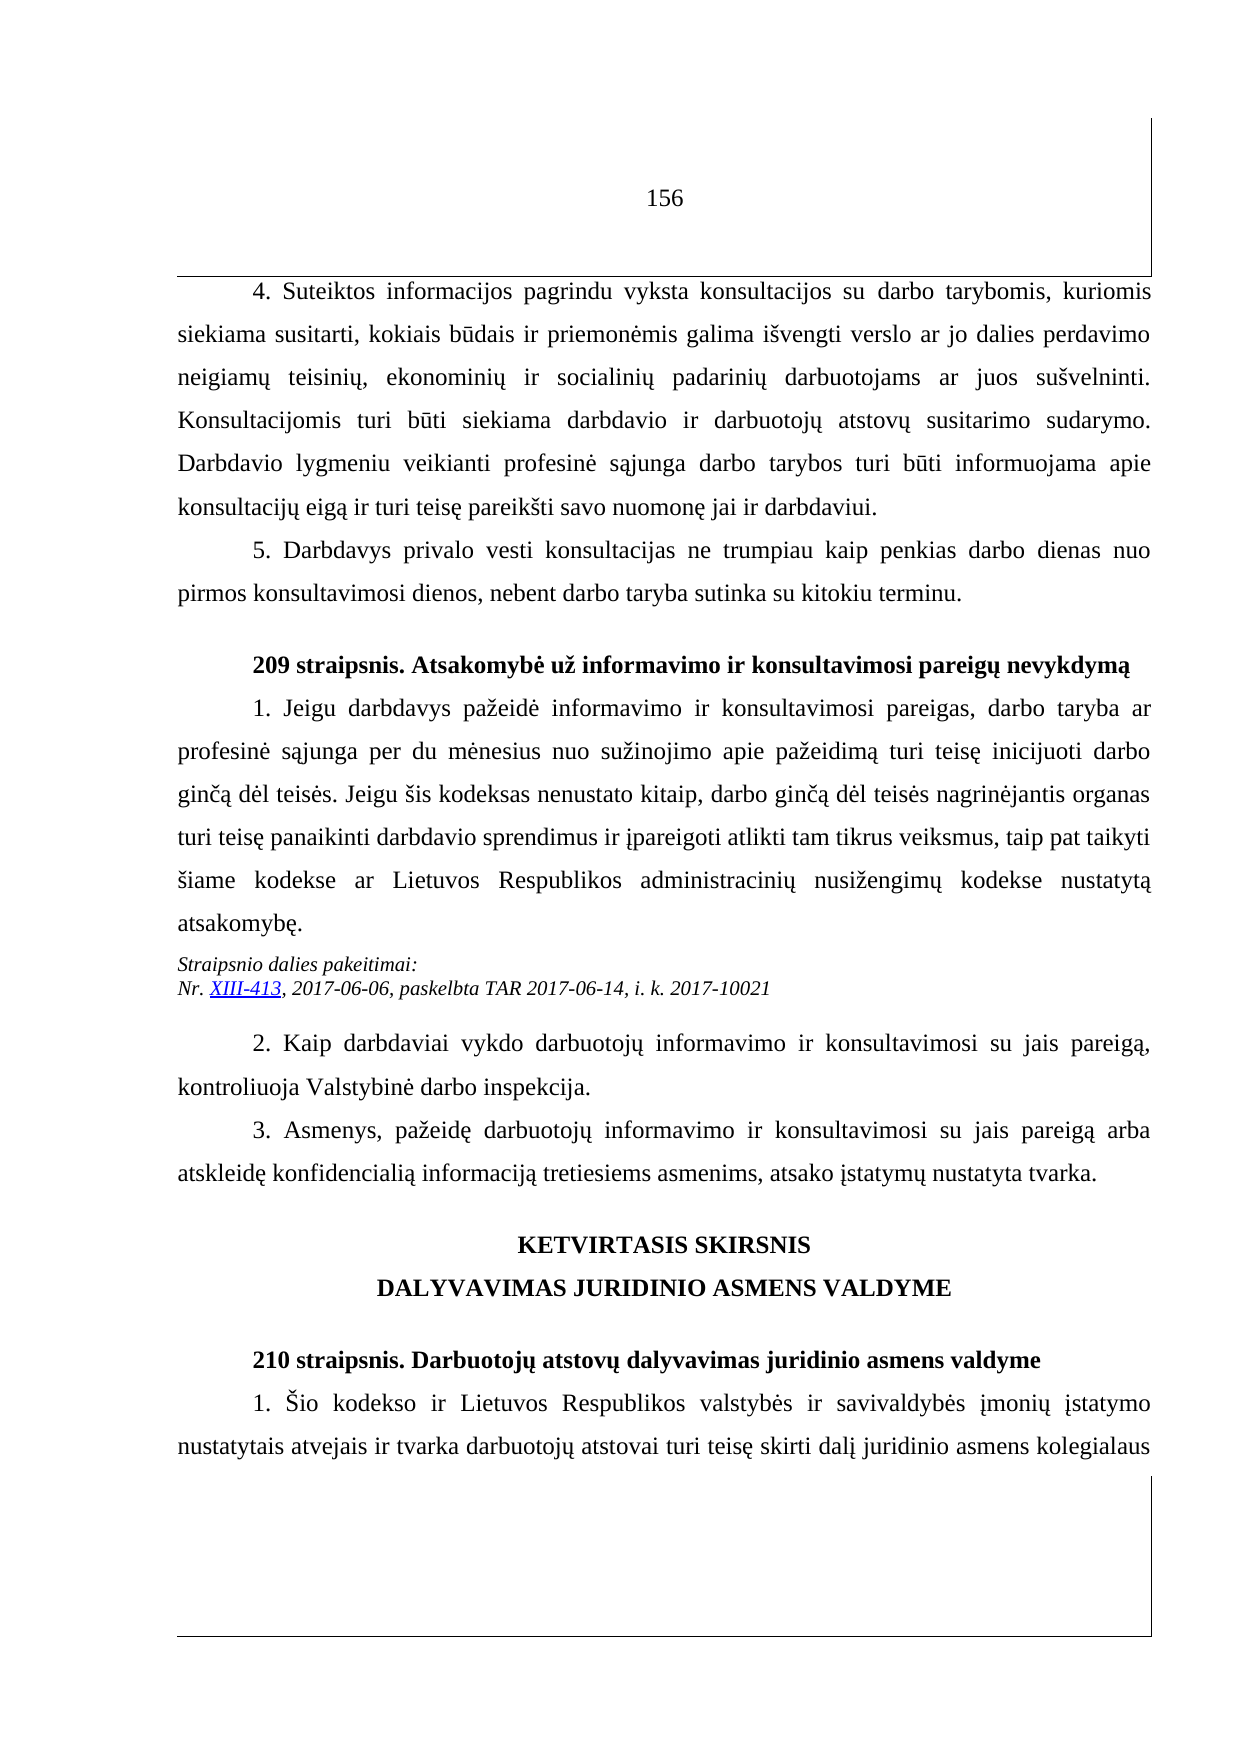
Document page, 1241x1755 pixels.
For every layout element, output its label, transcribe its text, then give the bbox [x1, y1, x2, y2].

text Nr. XIII-413, 2017-06-06, paskelbta TAR 2017-06-14, i. k. 2017-10021 [177, 976, 1152, 1000]
subtitle 210 straipsnis. Darbuotojų atstovų dalyvavimas juridinio asmens valdyme [177, 1345, 1152, 1373]
subtitle 209 straipsnis. Atsakomybė už informavimo ir konsultavimosi pareigų nevykdymą [177, 650, 1152, 678]
text KETVIRTASIS SKIRSNIS [177, 1230, 1152, 1258]
text Straipsnio dalies pakeitimai: [177, 952, 1152, 976]
text 4. Suteiktos informacijos pagrindu vyksta konsultacijos su darbo tarybomis, kuriomis siekiama susitarti, kokiais būdais ir priemonėmis galima išvengti verslo ar jo dalies perdavimo neigiamų teisinių, ekonominių ir socialinių padarinių darbuotojams ar juos sušvelninti. Konsultacijomis turi būti siekiama darbdavio ir darbuotojų atstovų susitarimo sudarymo. Darbdavio lygmeniu veikianti profesinė sąjunga darbo tarybos turi būti informuojama apie konsultacijų eigą ir turi teisę pareikšti savo nuomonę jai ir darbdaviui. [177, 276, 1152, 520]
text 1. Jeigu darbdavys pažeidė informavimo ir konsultavimosi pareigas, darbo taryba ar profesinė sąjunga per du mėnesius nuo sužinojimo apie pažeidimą turi teisę inicijuoti darbo ginčą dėl teisės. Jeigu šis kodeksas nenustato kitaip, darbo ginčą dėl teisės nagrinėjantis organas turi teisę panaikinti darbdavio sprendimus ir įpareigoti atlikti tam tikrus veiksmus, taip pat taikyti šiame kodekse ar Lietuvos Respublikos administracinių nusižengimų kodekse nustatytą atsakomybę. [177, 693, 1152, 937]
text 3. Asmenys, pažeidę darbuotojų informavimo ir konsultavimosi su jais pareigą arba atskleidę konfidencialią informaciją tretiesiems asmenims, atsako įstatymų nustatyta tvarka. [177, 1115, 1152, 1187]
text 2. Kaip darbdaviai vykdo darbuotojų informavimo ir konsultavimosi su jais pareigą, kontroliuoja Valstybinė darbo inspekcija. [177, 1028, 1152, 1100]
text 5. Darbdavys privalo vesti konsultacijas ne trumpiau kaip penkias darbo dienas nuo pirmos konsultavimosi dienos, nebent darbo taryba sutinka su kitokiu terminu. [177, 535, 1152, 607]
text 1. Šio kodekso ir Lietuvos Respublikos valstybės ir savivaldybės įmonių įstatymo nustatytais atvejais ir tvarka darbuotojų atstovai turi teisę skirti dalį juridinio asmens kolegialaus [177, 1388, 1152, 1460]
text DALYVAVIMAS JURIDINIO ASMENS VALDYME [177, 1273, 1152, 1302]
